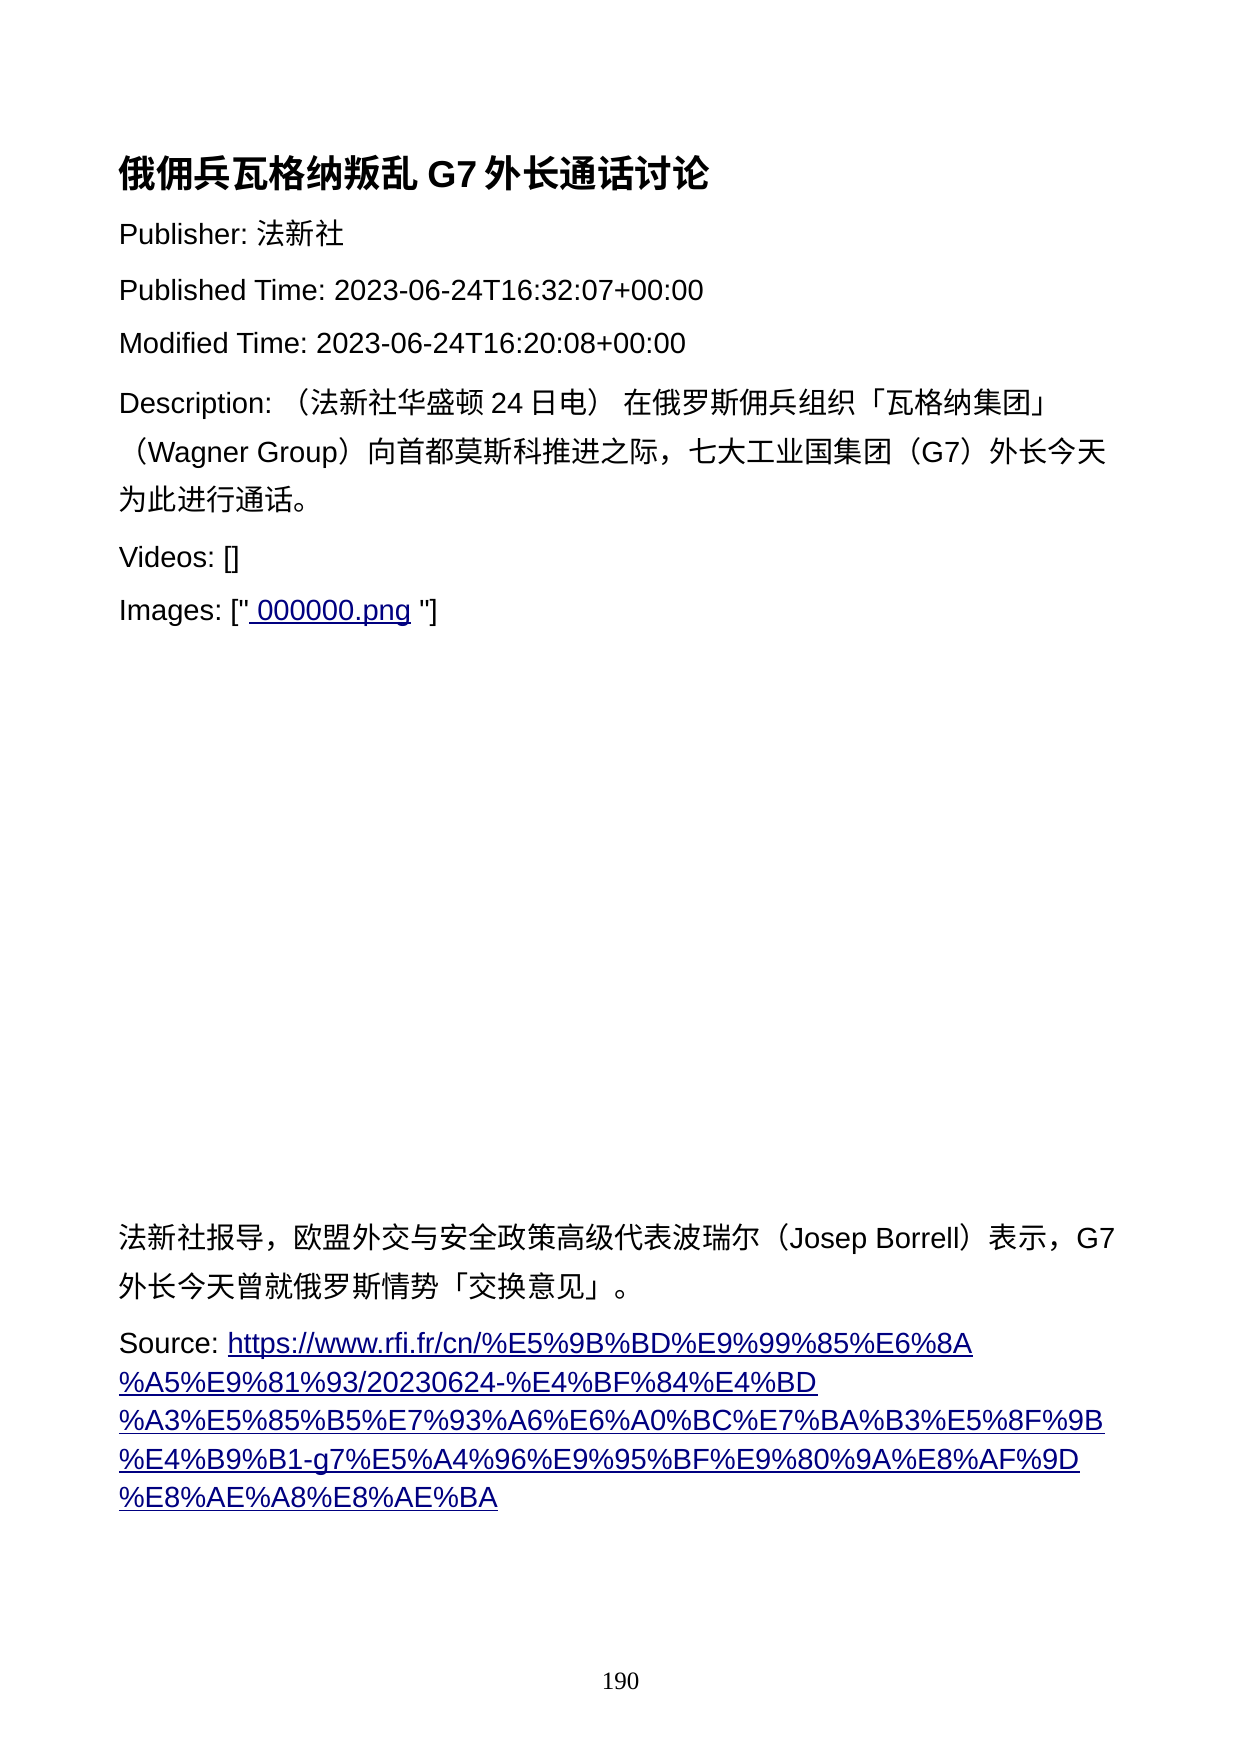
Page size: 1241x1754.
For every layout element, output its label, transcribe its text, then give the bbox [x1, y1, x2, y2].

text Modified Time: 2023-06-24T16:20:08+00:00 [118, 327, 1122, 360]
text Published Time: 2023-06-24T16:32:07+00:00 [118, 273, 1122, 307]
text Publisher: 法新社 [118, 210, 1122, 253]
text 法新社报导，欧盟外交与安全政策高级代表波瑞尔（Josep Borrell）表示，G7外长今天曾就俄罗斯情势「交换意见」。 [118, 1214, 1122, 1305]
subtitle 俄佣兵瓦格纳叛乱 G7外长通话讨论 [118, 143, 1122, 198]
text Images: [" 000000.png "] [118, 593, 1122, 627]
text Videos: [] [118, 540, 1122, 573]
text Source: https://www.rfi.fr/cn/%E5%9B%BD%E9%99%85%E6%8A%A5%E9%81%93/20230624-%E4%BF%84%E4%BD%A3%E5%85%B5%E7%93%A6%E6%A0%BC%E7%BA%B3%E5%8F%9B%E4%B9%B1-g7%E5%A4%96%E9%95%BF%E9%80%9A%E8%AF%9D%E8%AE%A8%E8%AE%BA [118, 1326, 1122, 1514]
text Description: （法新社华盛顿24日电） 在俄罗斯佣兵组织「瓦格纳集团」（Wagner Group）向首都莫斯科推进之际，七大工业国集团（G7）外长今天为此进行通话。 [118, 380, 1122, 519]
